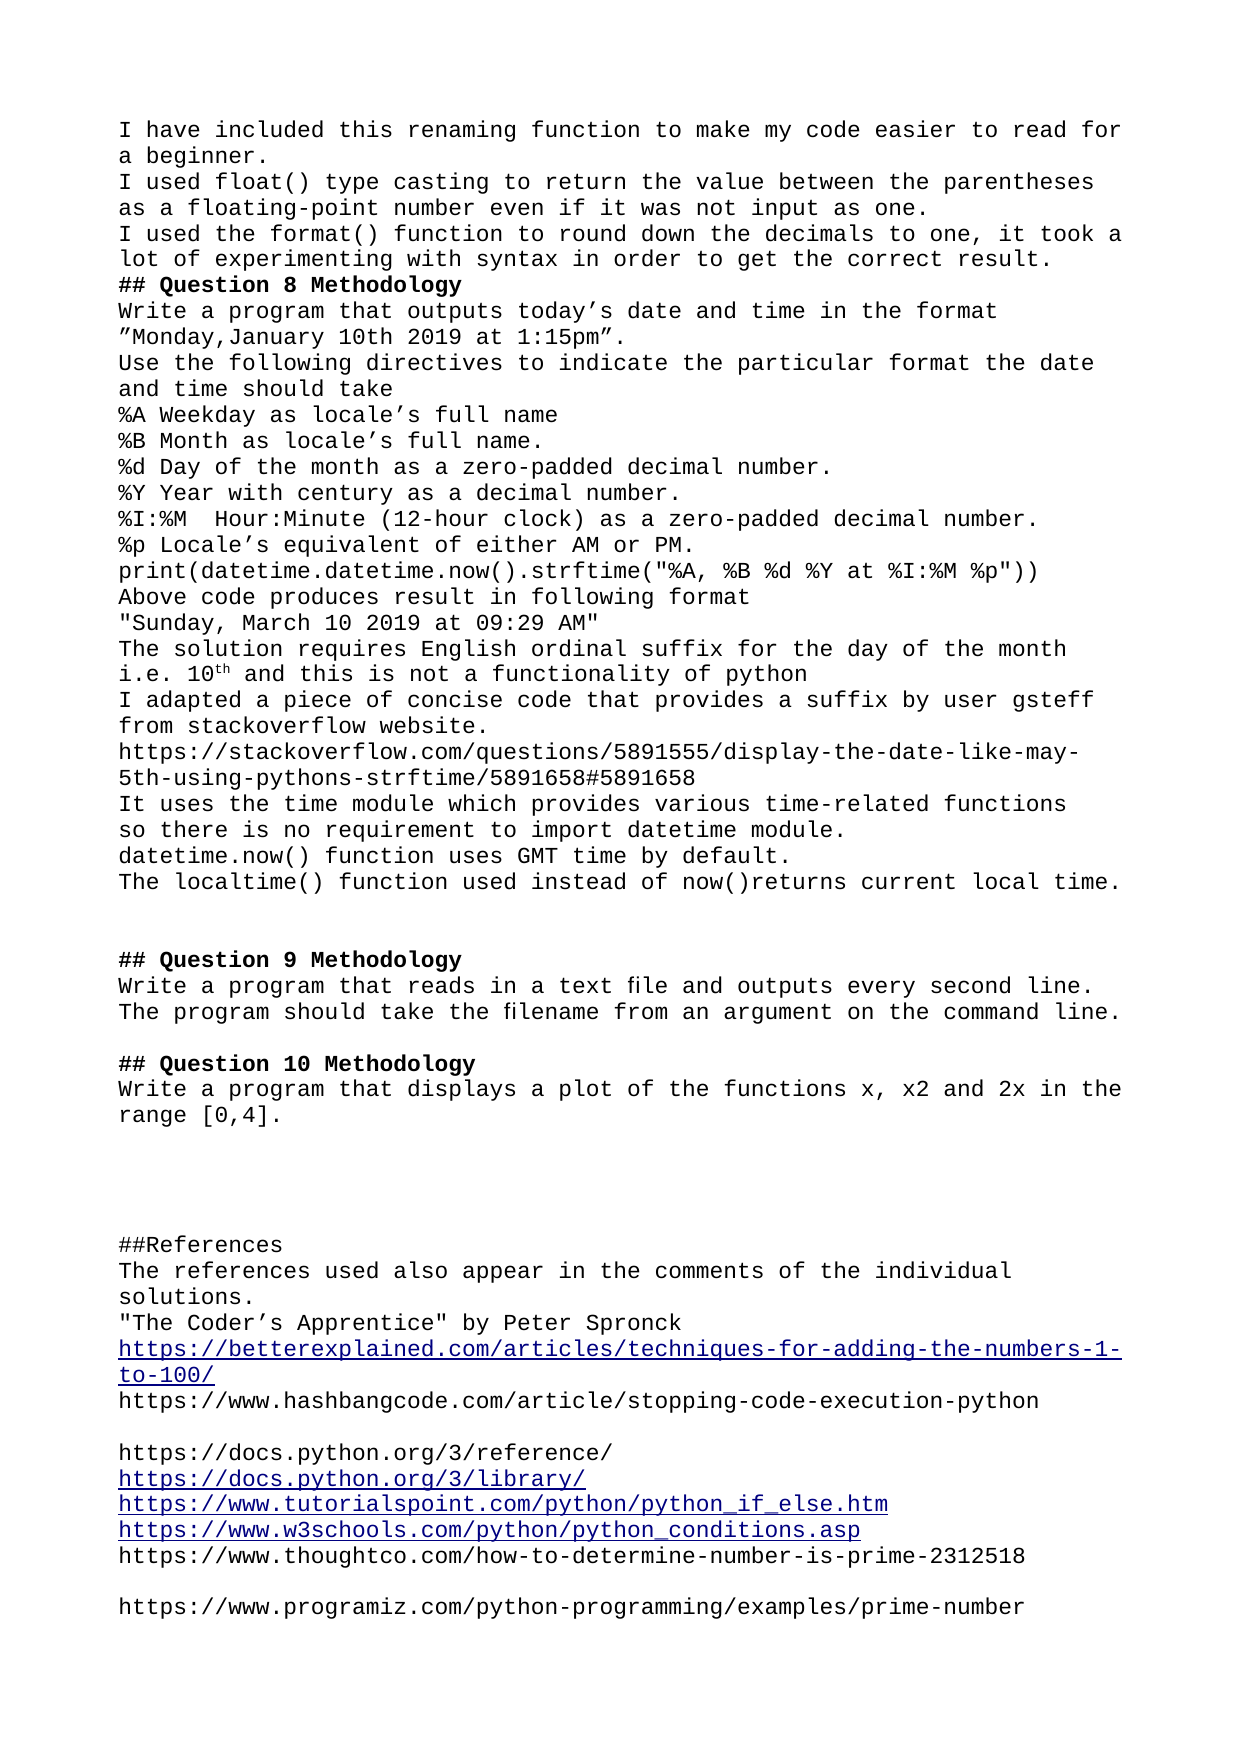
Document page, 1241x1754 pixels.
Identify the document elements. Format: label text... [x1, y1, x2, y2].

text I used float() type casting to return the value between the parentheses as a floating-point number even if it was not input as one. [118, 170, 1122, 222]
text The localtime() function used instead of now()returns current local time. [118, 870, 1122, 896]
text %A Weekday as locale’s full name [118, 403, 1122, 429]
text I used the format() function to round down the decimals to one, it took a lot of experimenting with syntax in order to get the correct result. [118, 222, 1122, 274]
text %Y Year with century as a decimal number. [118, 481, 1122, 507]
text ## Question 9 Methodology [118, 948, 1122, 974]
text https://www.programiz.com/python-programming/examples/prime-number [118, 1595, 1122, 1621]
text Write a program that displays a plot of the functions x, x2 and 2x in the range [0,4]. [118, 1078, 1122, 1130]
text %B Month as locale’s full name. [118, 429, 1122, 455]
text https://www.thoughtco.com/how-to-determine-number-is-prime-2312518 [118, 1545, 1122, 1571]
text https://docs.python.org/3/library/ [118, 1467, 1122, 1493]
text to-100/ [118, 1360, 1122, 1389]
text https://www.tutorialspoint.com/python/python_if_else.htm [118, 1493, 1122, 1519]
text "The Coder’s Apprentice" by Peter Spronck [118, 1311, 1122, 1337]
text https://www.hashbangcode.com/article/stopping-code-execution-python [118, 1389, 1122, 1415]
text "Sunday, March 10 2019 at 09:29 AM" [118, 611, 1122, 637]
text %p Locale’s equivalent of either AM or PM. [118, 533, 1122, 559]
text Above code produces result in following format [118, 585, 1122, 611]
text https://stackoverflow.com/questions/5891555/display-the-date-like-may-5th-using-pythons-strftime/5891658#5891658 [118, 741, 1122, 792]
text https://www.w3schools.com/python/python_conditions.asp [118, 1519, 1122, 1545]
text ## Question 10 Methodology [118, 1052, 1122, 1078]
text I adapted a piece of concise code that provides a suffix by user gsteff from stackoverflow website. [118, 689, 1122, 741]
text %d Day of the month as a zero-padded decimal number. [118, 455, 1122, 481]
text Use the following directives to indicate the particular format the date and time should take [118, 352, 1122, 403]
text https://betterexplained.com/articles/techniques-for-adding-the-numbers-1- [118, 1337, 1122, 1358]
text datetime.now() function uses GMT time by default. [118, 844, 1122, 870]
text https://docs.python.org/3/reference/ [118, 1441, 1122, 1467]
text print(datetime.datetime.now().strftime("%A, %B %d %Y at %I:%M %p")) [118, 559, 1122, 585]
text Write a program that outputs today’s date and time in the format ”Monday,January 10th 2019 at 1:15pm”. [118, 300, 1122, 352]
text The references used also appear in the comments of the individual solutions. [118, 1259, 1122, 1311]
text ##References [118, 1233, 1122, 1259]
text so there is no requirement to import datetime module. [118, 818, 1122, 844]
text It uses the time module which provides various time-related functions [118, 792, 1122, 818]
text ## Question 8 Methodology [118, 274, 1122, 300]
text %I:%M Hour:Minute (12-hour clock) as a zero-padded decimal number. [118, 507, 1122, 533]
text I have included this renaming function to make my code easier to read for a beginner. [118, 118, 1122, 170]
text Write a program that reads in a text ﬁle and outputs every second line. The program should take the ﬁlename from an argument on the command line. [118, 974, 1122, 1026]
text The solution requires English ordinal suffix for the day of the month i.e. 10th and this is not a functionality of python [118, 637, 1122, 689]
